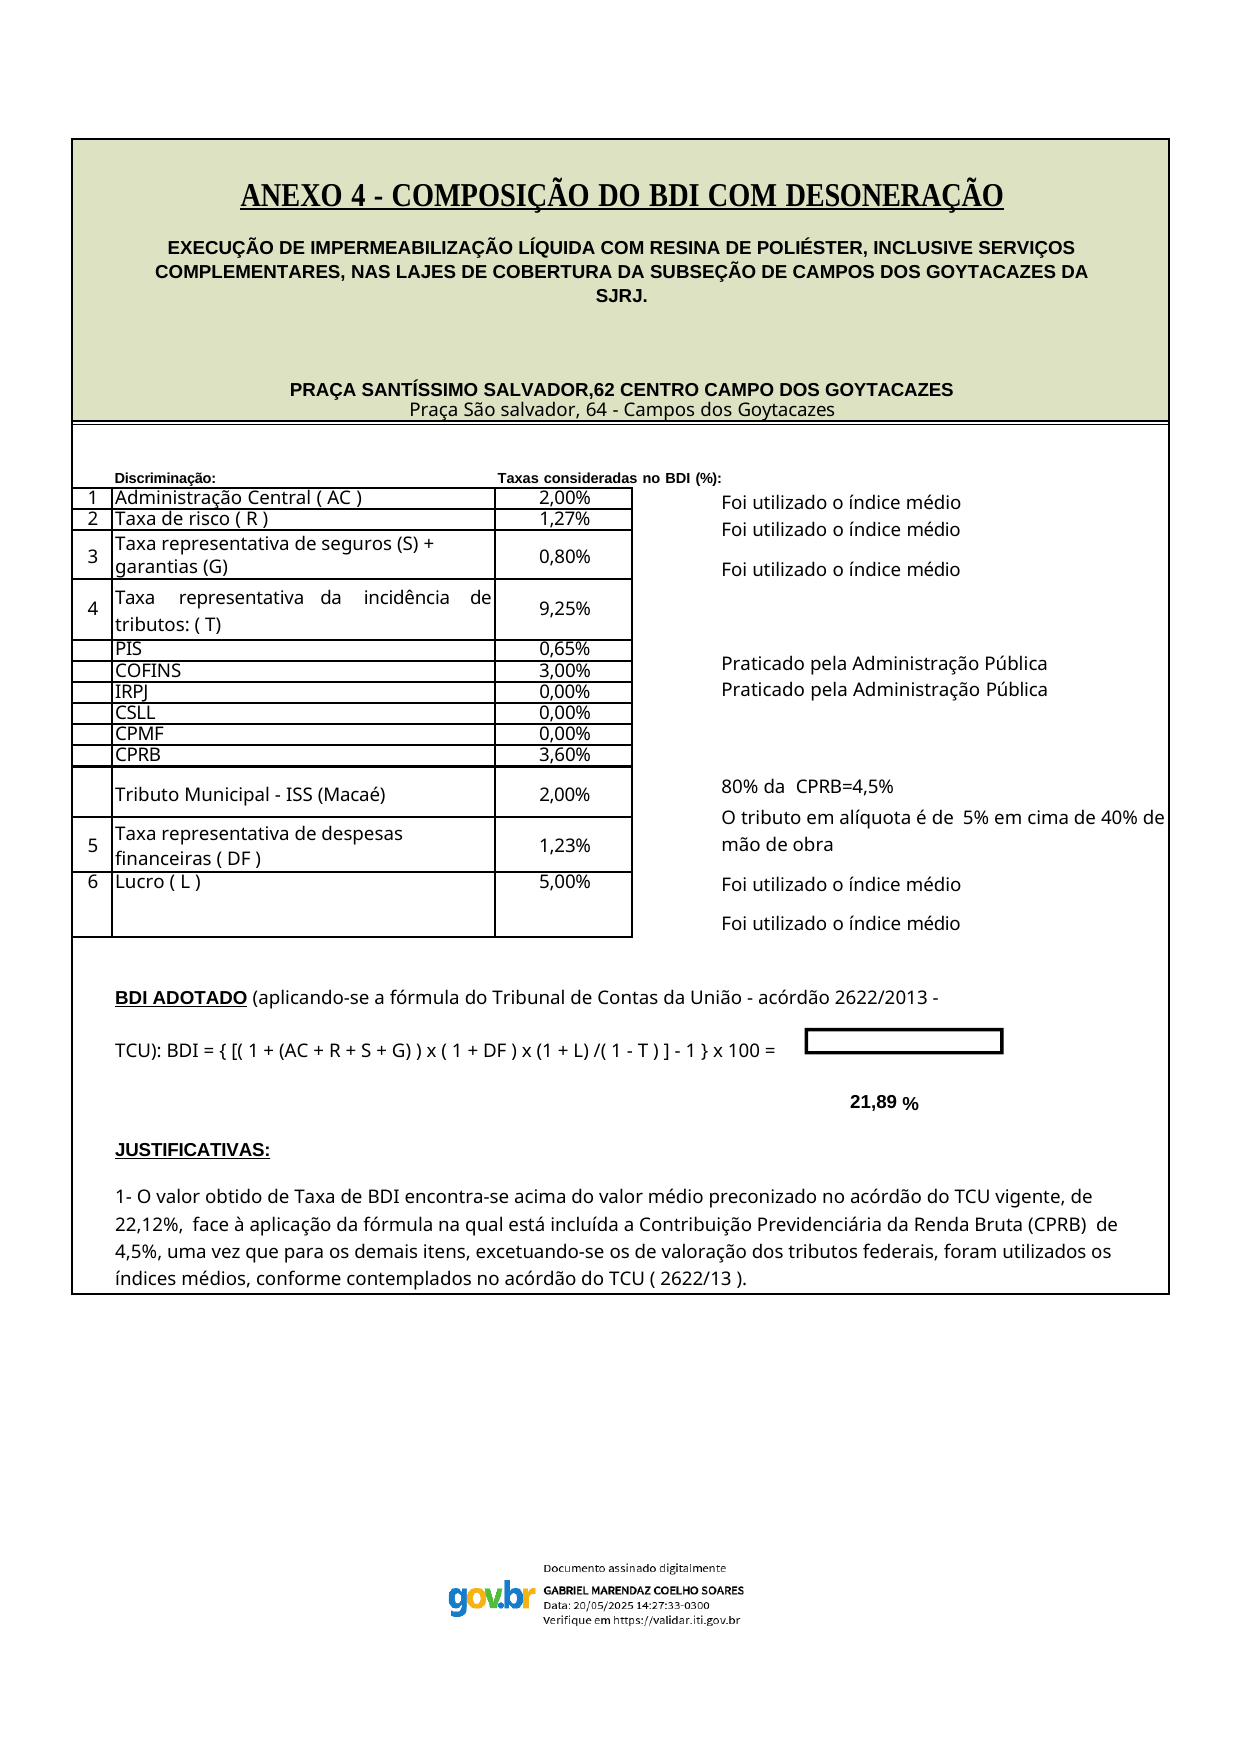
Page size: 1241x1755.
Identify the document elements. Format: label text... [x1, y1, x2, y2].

table_cell Administração Central ( AC ) [113, 489, 494, 508]
table_header ANEXO 4 - COMPOSIÇÃO DO BDI COM DESONERAÇÃO EXECUÇÃO DE IMPERMEABILIZAÇÃO LÍQUIDA COM RESINA DE POLIÉSTER, INCLUSIVE SERVIÇOS COMPLEMENTARES, NAS LAJES DE COBERTURA DA SUBSEÇÃO DE CAMPOS DOS GOYTACAZES DA SJRJ. PRAÇA SANTÍSSIMO SALVADOR,62 CENTRO CAMPO DOS GOYTACAZES Praça São salvador, 64 - Campos dos Goytacazes [73, 140, 1168, 420]
table_cell Lucro ( L ) [113, 873, 494, 936]
table_cell [73, 662, 111, 681]
table_cell 3,60% [496, 746, 631, 765]
table_cell [73, 683, 111, 702]
table_cell [73, 746, 111, 765]
table_cell 2 [73, 510, 111, 529]
table_cell BDI ADOTADO (aplicando-se a fórmula do Tribunal de Contas da União - acórdão 2622/2013 - TCU): BDI = { [( 1 + (AC + R + S + G) ) x ( 1 + DF ) x (1 + L) /( 1 - T ) ] - 1 } x 100 = 21,89 % JUSTIFICATIVAS: 1- O valor obtido de Taxa de BDI encontra-se acima do valor médio preconizado no acórdão do TCU vigente, de 22,12%, face à aplicação da fórmula na qual está incluída a Contribuição Previdenciária da Renda Bruta (CPRB) de 4,5%, uma vez que para os demais itens, excetuando-se os de valoração dos tributos federais, foram utilizados os índices médios, conforme contemplados no acórdão do TCU ( 2622/13 ). [73, 936, 1168, 1293]
table_cell 6 [73, 873, 111, 936]
table_cell [73, 725, 111, 744]
table_cell 0,00% [496, 704, 631, 723]
table_cell PIS [113, 641, 494, 660]
table_cell Taxa representativa da incidência de tributos: ( T) [113, 580, 494, 638]
table_cell 2,00% [496, 768, 631, 816]
table_cell Taxa de risco ( R ) [113, 510, 494, 529]
table_cell 5 [73, 818, 111, 871]
table_cell Taxa representativa de despesas financeiras ( DF ) [113, 818, 494, 871]
table_cell Tributo Municipal - ISS (Macaé) [113, 768, 494, 816]
table_cell [73, 768, 111, 816]
table_cell 4 [73, 580, 111, 638]
table_cell 0,80% [496, 531, 631, 578]
table_cell 2,00% [496, 489, 631, 508]
table_cell 0,65% [496, 641, 631, 660]
table_cell 0,00% [496, 725, 631, 744]
table_cell Taxa representativa de seguros (S) + garantias (G) [113, 531, 494, 578]
table_cell [73, 704, 111, 723]
table_cell CSLL [113, 704, 494, 723]
table_cell 1,27% [496, 510, 631, 529]
table_cell 3,00% [496, 662, 631, 681]
table_cell COFINS [113, 662, 494, 681]
table_cell [73, 641, 111, 660]
table_cell 1,23% [496, 818, 631, 871]
table_cell 3 [73, 531, 111, 578]
table_cell Foi utilizado o índice médio Foi utilizado o índice médio Foi utilizado o índice médio Praticado pela Administração Pública Praticado pela Administração Pública 80% da CPRB=4,5% O tributo em alíquota é de 5% em cima de 40% de mão de obra Foi utilizado o índice médio Foi utilizado o índice médio [633, 487, 1168, 936]
table_cell 0,00% [496, 683, 631, 702]
table_cell Discriminação: Taxas consideradas no BDI (%): [73, 425, 1168, 487]
table_cell CPRB [113, 746, 494, 765]
table_cell 9,25% [496, 580, 631, 638]
table_cell 5,00% [496, 873, 631, 936]
table_cell CPMF [113, 725, 494, 744]
table_cell 1 [73, 489, 111, 508]
table_cell IRPJ [113, 683, 494, 702]
